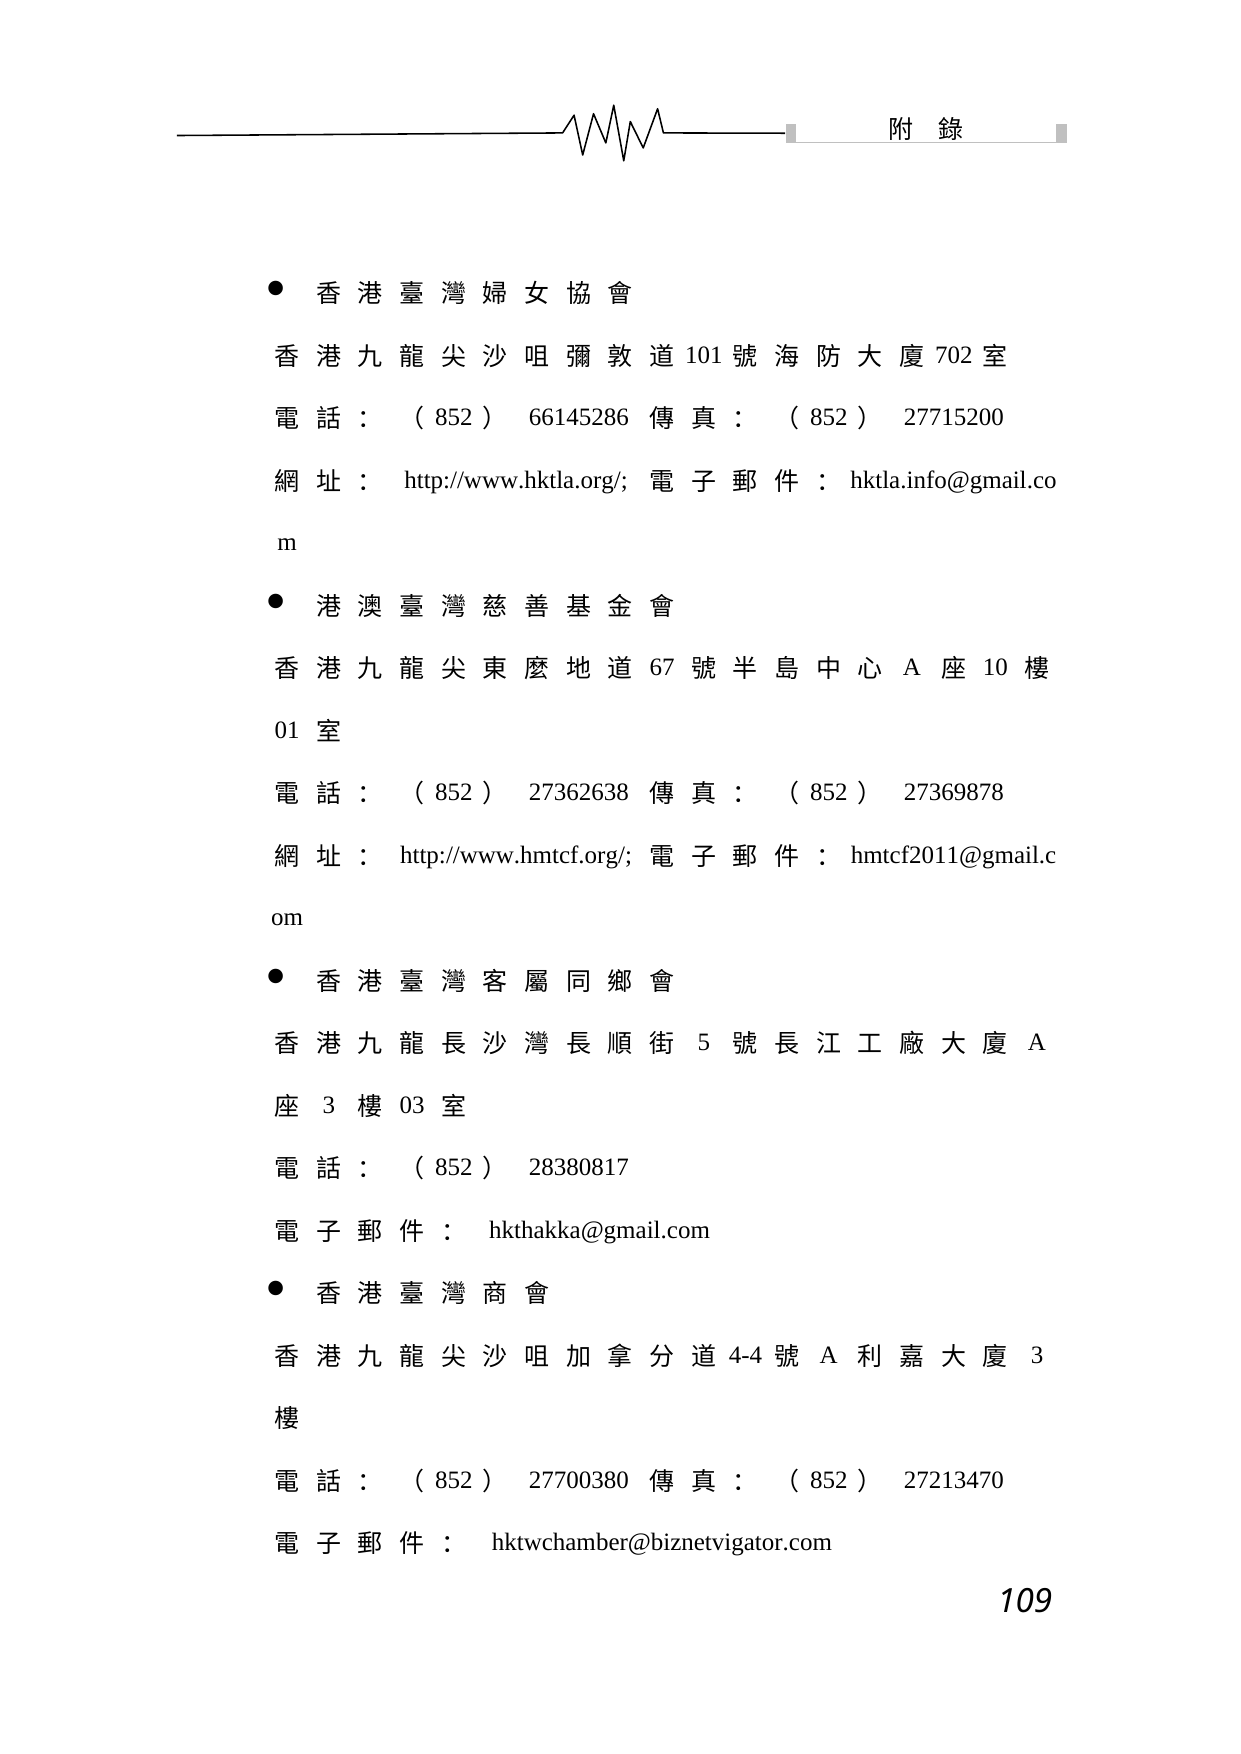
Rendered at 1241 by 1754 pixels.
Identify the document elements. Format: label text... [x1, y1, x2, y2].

text 電話：（852）27362638傳真：（852）27369878 [262, 750, 1058, 813]
list 香港臺灣婦女協會 [242, 250, 1058, 313]
text 電子郵件：hktwchamber@biznetvigator.com [262, 1500, 1058, 1563]
text 電子郵件：hkthakka@gmail.com [262, 1188, 1058, 1250]
text 香港九龍尖沙咀彌敦道101號海防大廈702室 [262, 313, 1058, 375]
list 港澳臺灣慈善基金會 [242, 563, 1058, 625]
text 香港九龍長沙灣長順街5號長江工廠大廈A座3樓03室 [262, 1000, 1058, 1125]
text 電話：（852）66145286傳真：（852）27715200 [262, 375, 1058, 438]
list 香港臺灣商會 [242, 1250, 1058, 1313]
text 電話：（852）27700380傳真：（852）27213470 [262, 1438, 1058, 1500]
text 香港九龍尖沙咀加拿分道4-4號A利嘉大廈3樓 [262, 1313, 1058, 1438]
text 網址：http://www.hktla.org/;電子郵件：hktla.info@gmail.com [262, 438, 1058, 563]
text 網址：http://www.hmtcf.org/;電子郵件：hmtcf2011@gmail.com [262, 813, 1058, 938]
text 香港九龍尖東麼地道67號半島中心A座10樓01室 [262, 625, 1058, 750]
list 香港臺灣客屬同鄉會 [242, 938, 1058, 1000]
text 電話：（852）28380817 [262, 1125, 1058, 1188]
